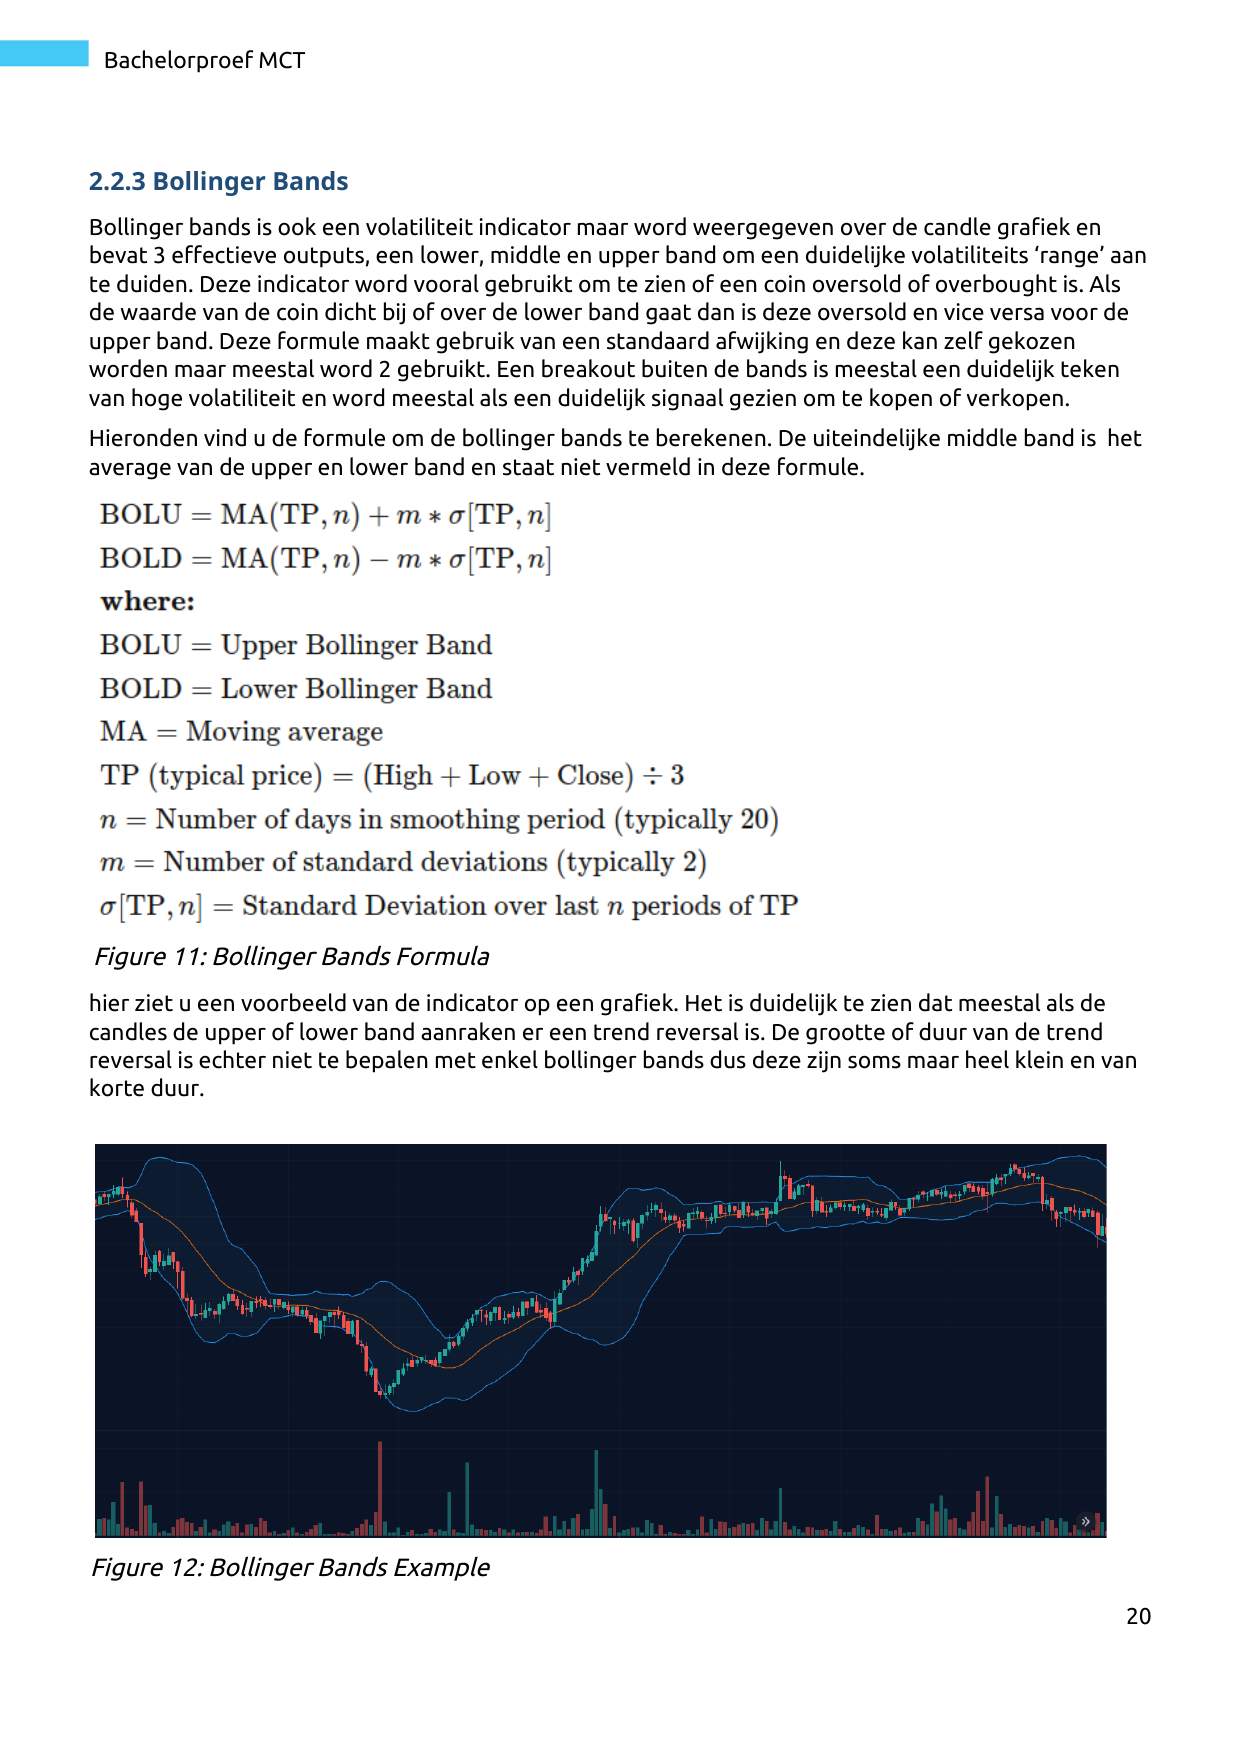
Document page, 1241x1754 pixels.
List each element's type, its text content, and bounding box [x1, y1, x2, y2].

picture [96, 496, 803, 927]
text hier ziet u een voorbeeld van de indicator op een grafiek. Het is duidelijk te zien dat meestal als de candles de upper of lower band aanraken er een trend reversal is. De grootte of duur van de trend reversal is echter niet te bepalen met enkel bollinger bands dus deze zijn soms maar heel klein en van korte duur. [89, 484, 1152, 1101]
text [90, 1132, 1112, 1144]
text Figure 11: Bollinger Bands Formula [93, 927, 806, 970]
subtitle 2.2.3 Bollinger Bands [89, 164, 1152, 198]
text Bollinger bands is ook een volatiliteit indicator maar word weergegeven over de candle grafiek en bevat 3 effectieve outputs, een lower, middle en upper band om een duidelijke volatiliteits ‘range’ aan te duiden. Deze indicator word vooral gebruikt om te zien of een coin oversold of overbought is. Als de waarde van de coin dicht bij of over de lower band gaat dan is deze oversold en vice versa voor de upper band. Deze formule maakt gebruik van een standaard afwijking en deze kan zelf gekozen worden maar meestal word 2 gebruikt. Een breakout buiten de bands is meestal een duidelijk teken van hoge volatiliteit en word meestal als een duidelijk signaal gezien om te kopen of verkopen. [89, 213, 1152, 410]
text Figure 12: Bollinger Bands Example [90, 1538, 1112, 1581]
text Hieronden vind u de formule om de bollinger bands te berekenen. De uiteindelijke middle band is het average van de upper en lower band en staat niet vermeld in deze formule. [89, 425, 1152, 480]
picture [95, 1144, 1107, 1538]
